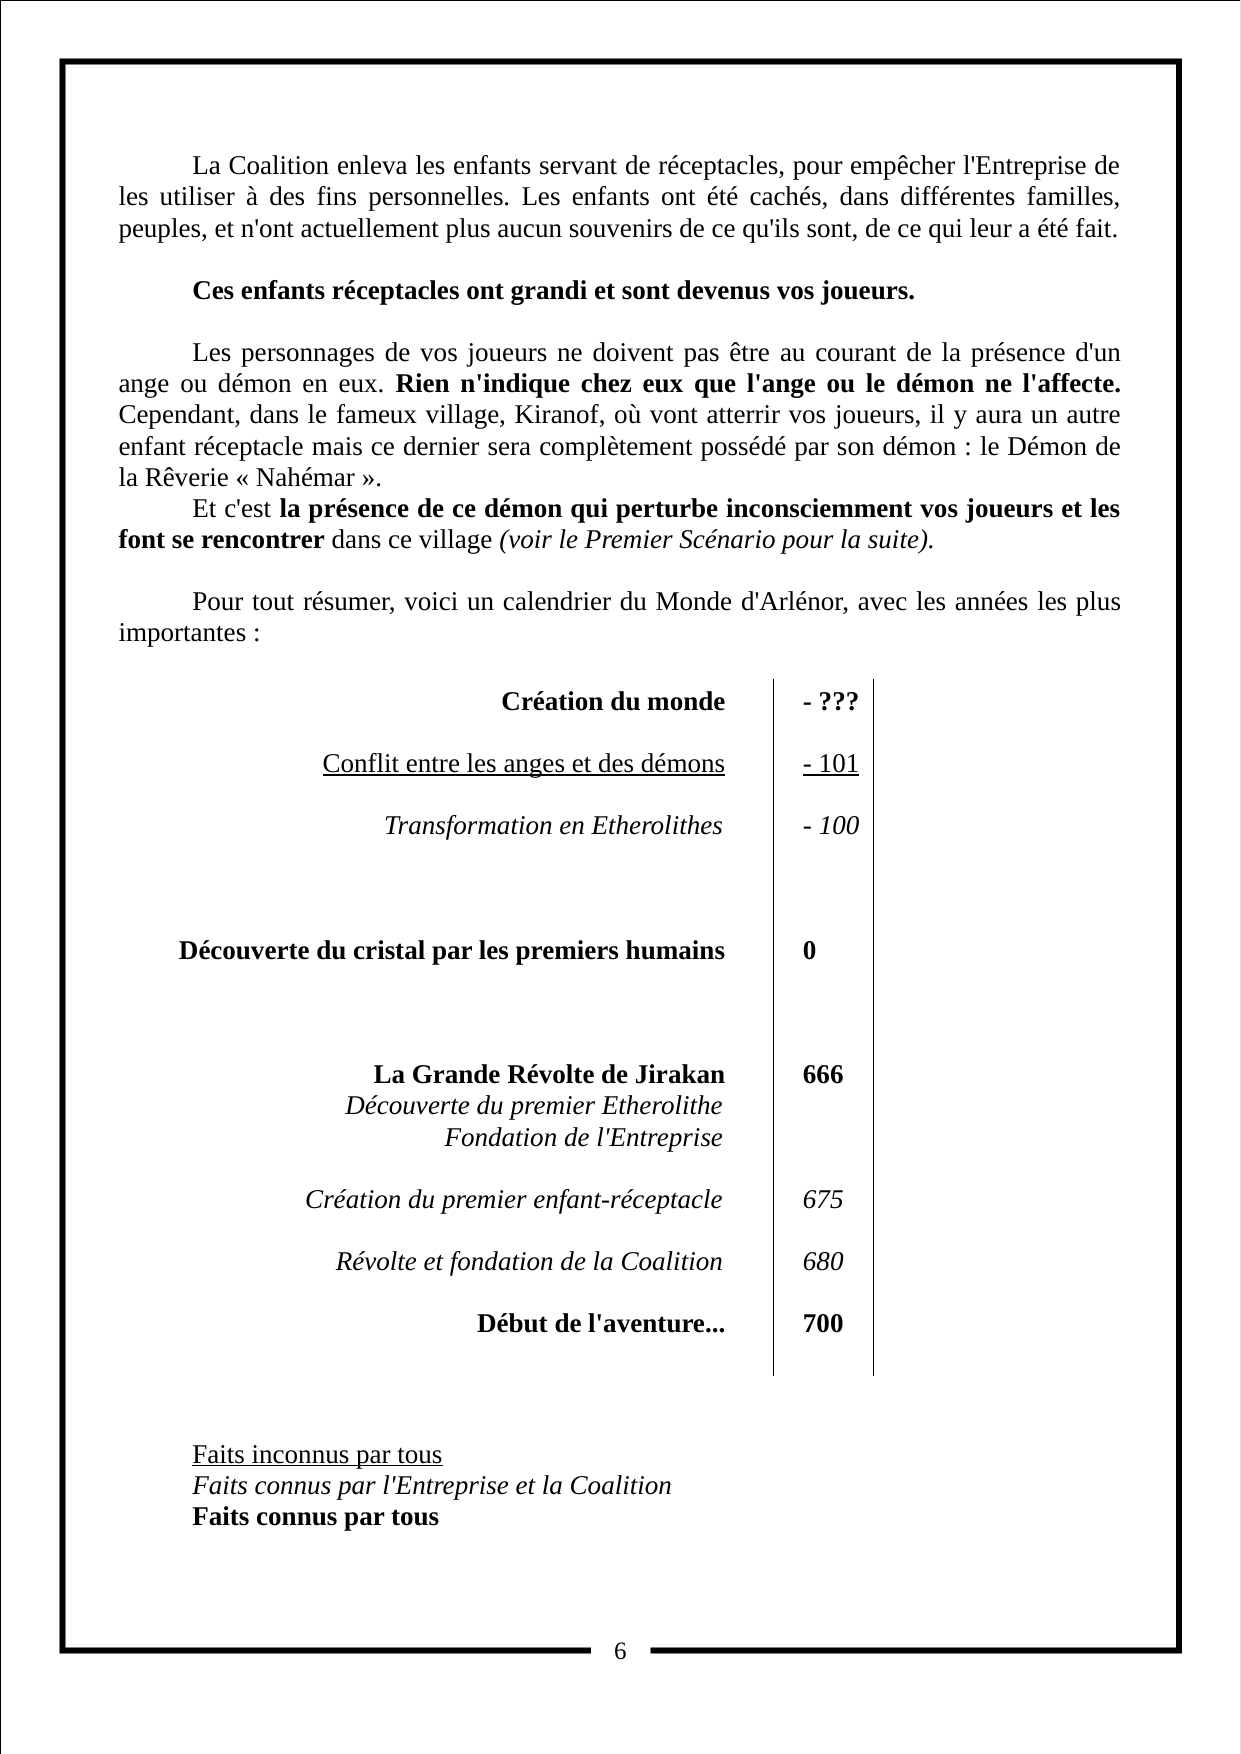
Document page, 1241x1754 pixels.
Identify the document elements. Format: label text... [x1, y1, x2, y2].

table_header Création du monde Conflit entre les anges et des démons Transformation en Etherolithes Découverte du cristal par les premiers humains La Grande Révolte de Jirakan Découverte du premier Etherolithe Fondation de l'Entreprise Création du premier enfant-réceptacle Révolte et fondation de la Coalition Début de l'aventure... [118, 679, 731, 1376]
table_header [774, 679, 797, 1376]
table_header - ??? - 101 - 100 0 666 675 680 700 [797, 679, 873, 1376]
text Ces enfants réceptacles ont grandi et sont devenus vos joueurs. [118, 274, 1122, 305]
picture [1, 1, 1240, 1754]
text Faits connus par tous [118, 1500, 1122, 1531]
text Faits inconnus par tous [118, 1438, 1122, 1469]
text Et c'est la présence de ce démon qui perturbe inconsciemment vos joueurs et les font se rencontrer dans ce village (voir le Premier Scénario pour la suite). [118, 492, 1122, 554]
table_header [731, 679, 773, 1376]
text Les personnages de vos joueurs ne doivent pas être au courant de la présence d'un ange ou démon en eux. Rien n'indique chez eux que l'ange ou le démon ne l'affecte. Cependant, dans le fameux village, Kiranof, où vont atterrir vos joueurs, il y aura un autre enfant réceptacle mais ce dernier sera complètement possédé par son démon : le Démon de la Rêverie « Nahémar ». [118, 336, 1122, 492]
text La Coalition enleva les enfants servant de réceptacles, pour empêcher l'Entreprise de les utiliser à des fins personnelles. Les enfants ont été cachés, dans différentes familles, peuples, et n'ont actuellement plus aucun souvenirs de ce qu'ils sont, de ce qui leur a été fait. [118, 149, 1122, 243]
text Pour tout résumer, voici un calendrier du Monde d'Arlénor, avec les années les plus importantes : [118, 585, 1122, 648]
text Faits connus par l'Entreprise et la Coalition [118, 1469, 1122, 1500]
